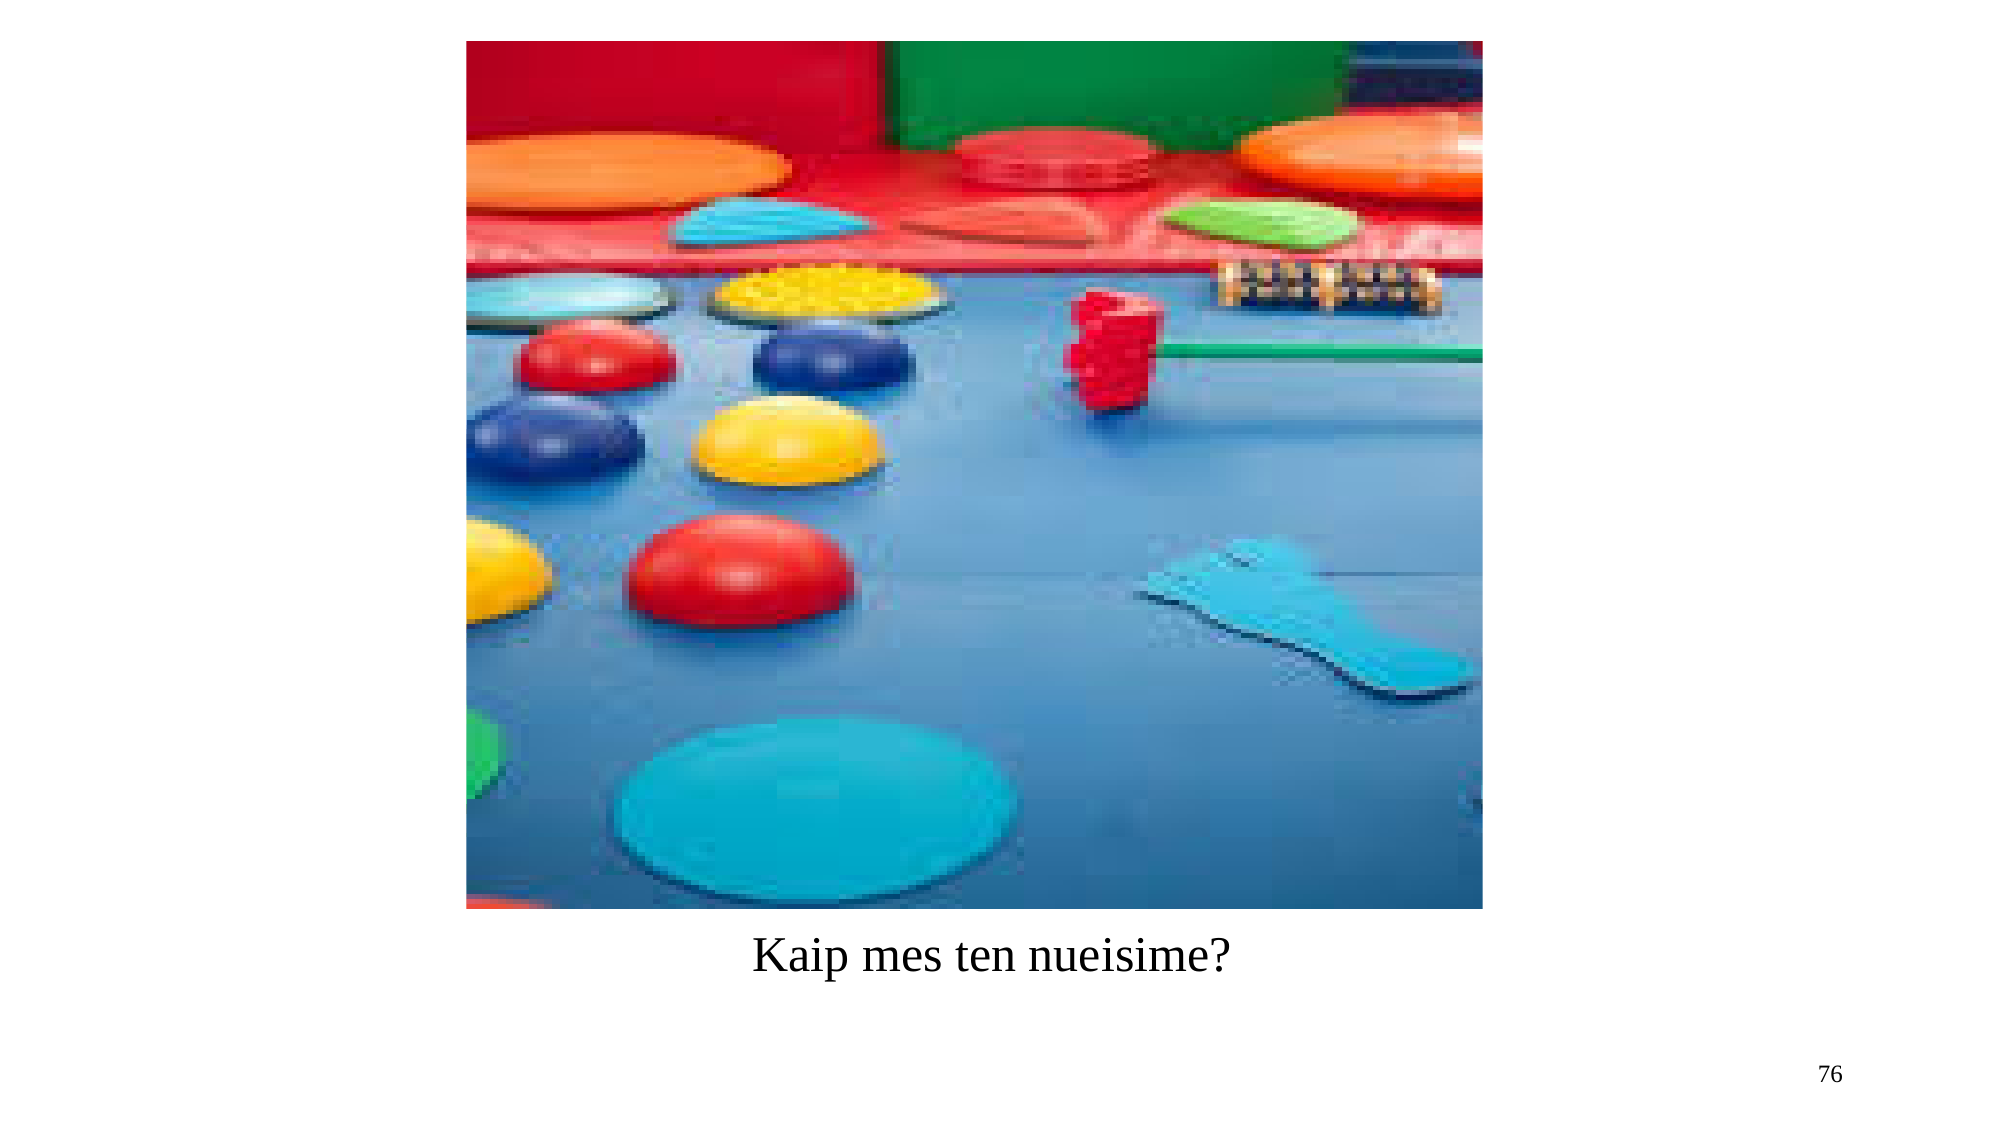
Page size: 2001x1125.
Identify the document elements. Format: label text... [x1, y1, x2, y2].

text_box [1802, 1042, 1894, 1103]
picture [466, 41, 1483, 909]
list Kaip mes ten nueisime? [542, 921, 1443, 1054]
